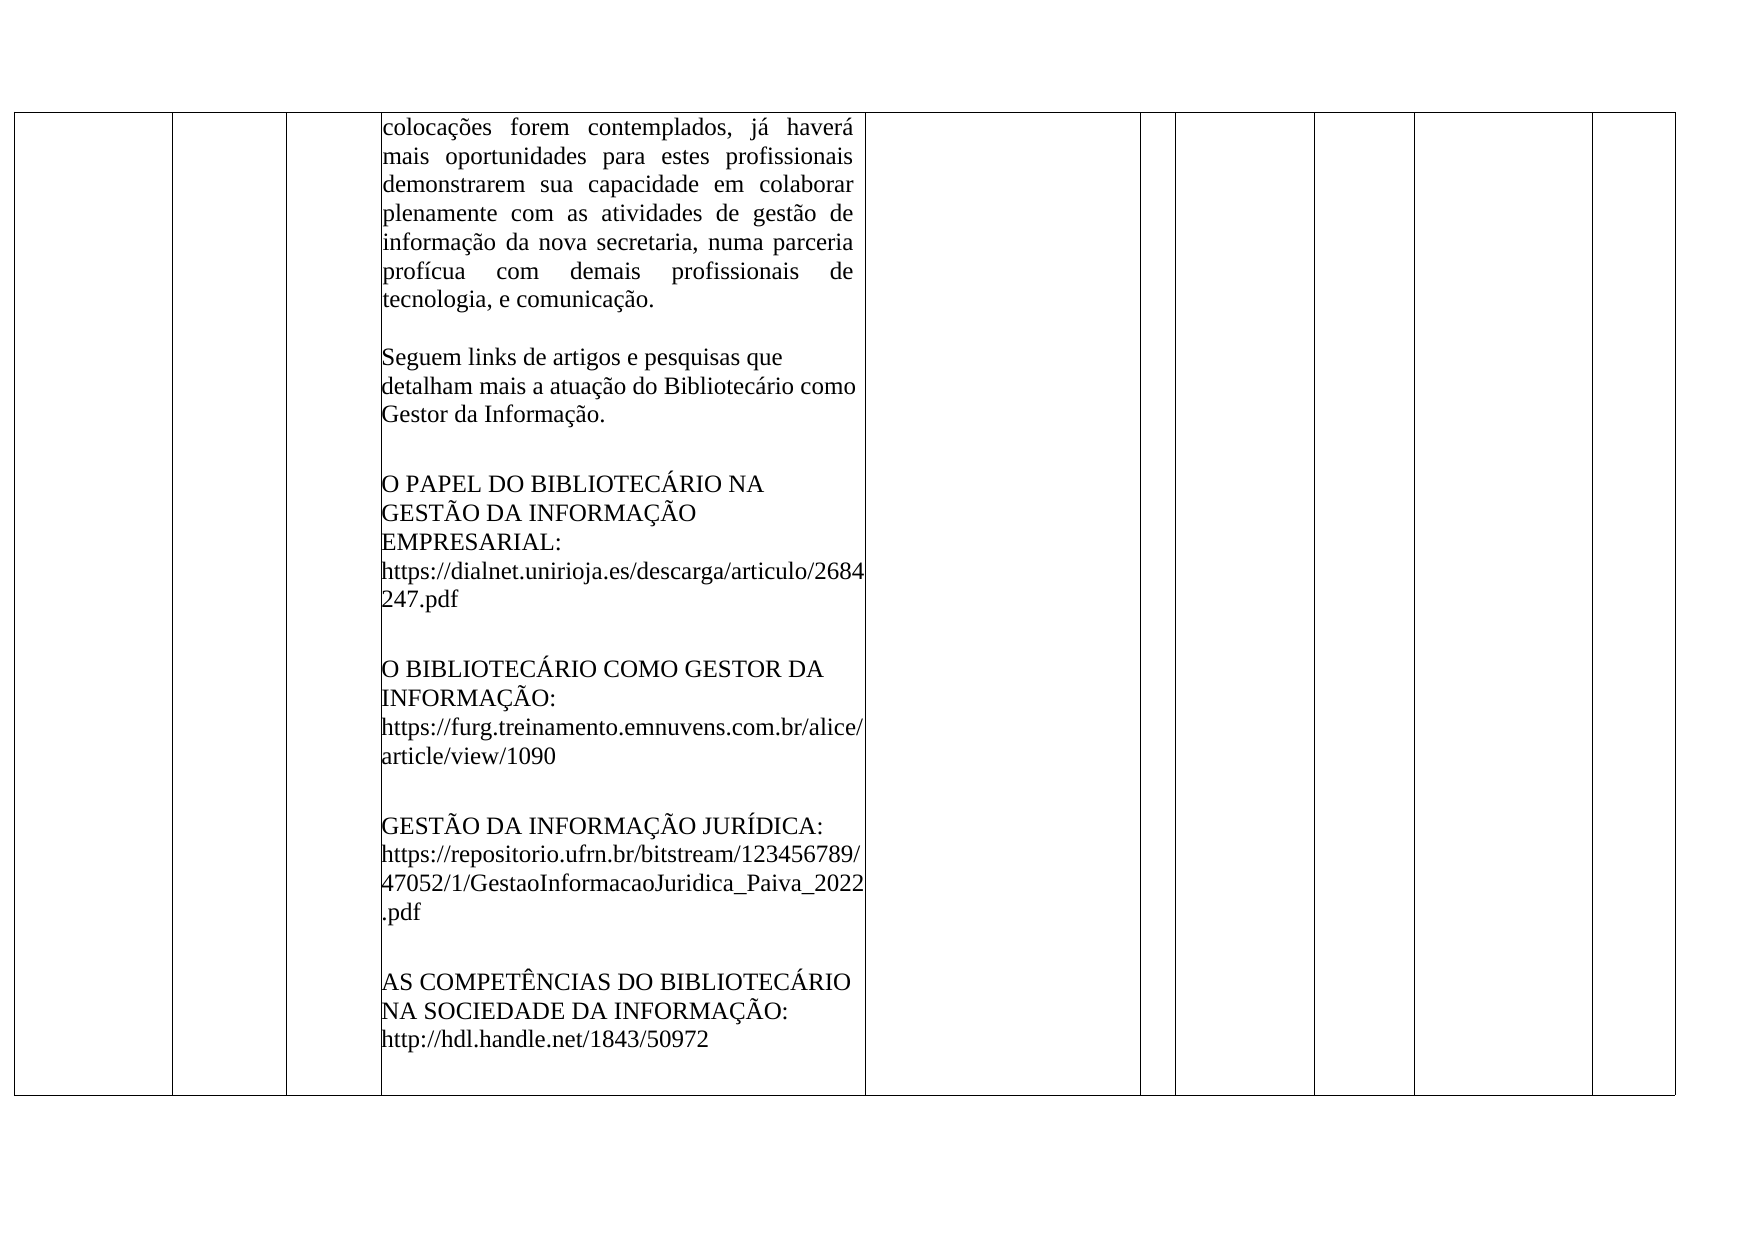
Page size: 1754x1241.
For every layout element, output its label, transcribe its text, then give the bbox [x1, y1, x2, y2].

table_cell [173, 113, 286, 1094]
table_cell [15, 113, 172, 1094]
table_cell [1176, 113, 1314, 1094]
table_cell [866, 113, 1140, 1094]
table_cell [1141, 113, 1175, 1094]
table_cell [1676, 112, 1745, 1094]
table_cell [1315, 113, 1414, 1094]
table_cell [287, 113, 381, 1094]
table_cell colocações forem contemplados, já haverá mais oportunidades para estes profissionais demonstrarem sua capacidade em colaborar plenamente com as atividades de gestão de informação da nova secretaria, numa parceria profícua com demais profissionais de tecnologia, e comunicação. Seguem links de artigos e pesquisas que detalham mais a atuação do Bibliotecário como Gestor da Informação. O PAPEL DO BIBLIOTECÁRIO NA GESTÃO DA INFORMAÇÃO EMPRESARIAL: https://dialnet.unirioja.es/descarga/articulo/2684247.pdf O BIBLIOTECÁRIO COMO GESTOR DA INFORMAÇÃO: https://furg.treinamento.emnuvens.com.br/alice/article/view/1090 GESTÃO DA INFORMAÇÃO JURÍDICA: https://repositorio.ufrn.br/bitstream/123456789/47052/1/GestaoInformacaoJuridica_Paiva_2022.pdf AS COMPETÊNCIAS DO BIBLIOTECÁRIO NA SOCIEDADE DA INFORMAÇÃO: http://hdl.handle.net/1843/50972 [382, 113, 865, 1094]
table_cell [1415, 113, 1592, 1094]
table_cell [1593, 113, 1675, 1094]
